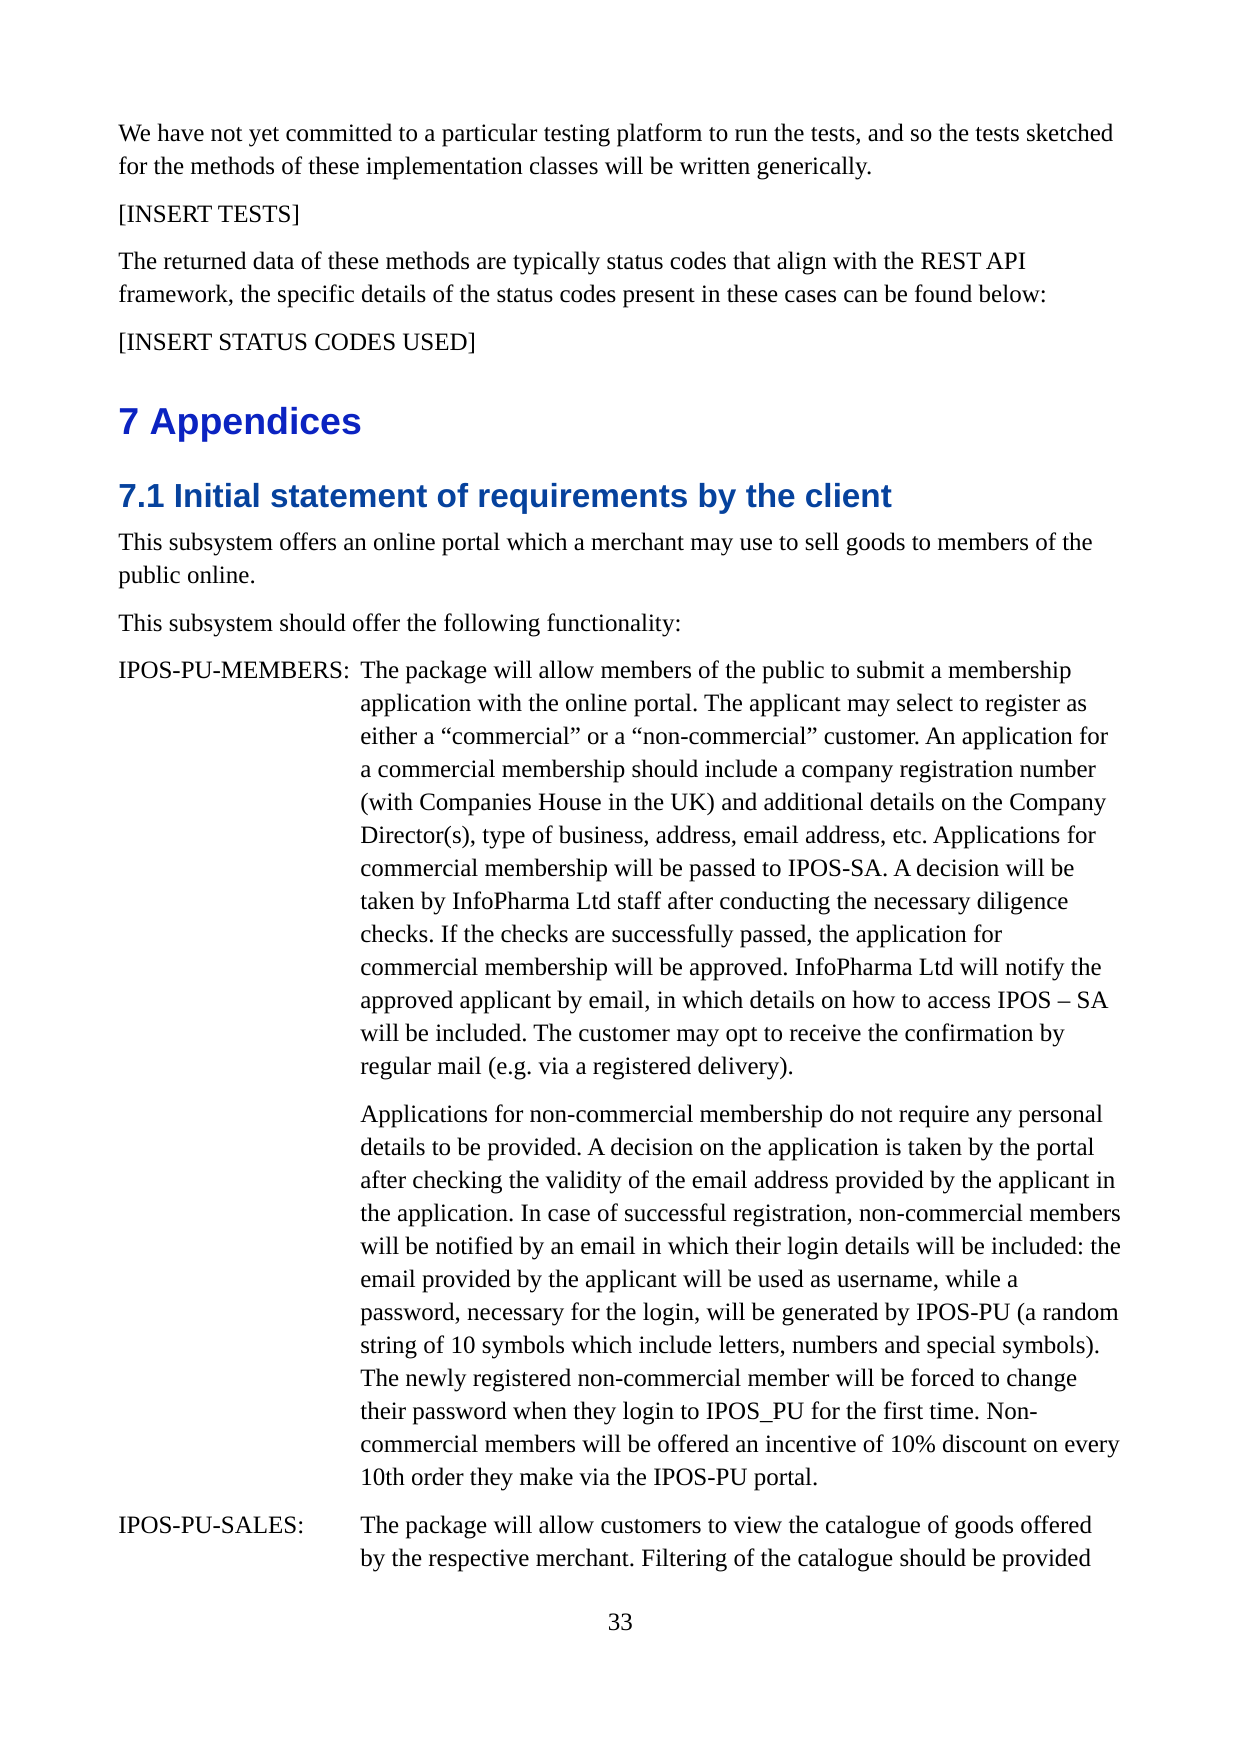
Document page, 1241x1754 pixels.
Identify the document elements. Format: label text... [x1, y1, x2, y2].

subtitle Initial statement of requirements by the client [118, 476, 1122, 514]
text We have not yet committed to a particular testing platform to run the tests, and so the tests sketched for the methods of these implementation classes will be written generically. [118, 118, 1122, 180]
text This subsystem should offer the following functionality: [118, 608, 1122, 636]
text [INSERT TESTS] [118, 199, 1122, 227]
table_cell The package will allow customers to view the catalogue of goods offered by the respective merchant. Filtering of the catalogue should be provided [360, 1510, 1122, 1572]
text [INSERT STATUS CODES USED] [118, 327, 1122, 356]
text This subsystem offers an online portal which a merchant may use to sell goods to members of the public online. [118, 527, 1122, 589]
table_cell IPOS-PU-SALES: [118, 1510, 360, 1572]
subtitle Appendices [118, 399, 1122, 443]
table_header IPOS-PU-MEMBERS: [118, 655, 360, 1510]
table_header The package will allow members of the public to submit a membership application with the online portal. The applicant may select to register as either a “commercial” or a “non-commercial” customer. An application for a commercial membership should include a company registration number (with Companies House in the UK) and additional details on the Company Director(s), type of business, address, email address, etc. Applications for commercial membership will be passed to IPOS-SA. A decision will be taken by InfoPharma Ltd staff after conducting the necessary diligence checks. If the checks are successfully passed, the application for commercial membership will be approved. InfoPharma Ltd will notify the approved applicant by email, in which details on how to access IPOS – SA will be included. The customer may opt to receive the confirmation by regular mail (e.g. via a registered delivery). Applications for non-commercial membership do not require any personal details to be provided. A decision on the application is taken by the portal after checking the validity of the email address provided by the applicant in the application. In case of successful registration, non-commercial members will be notified by an email in which their login details will be included: the email provided by the applicant will be used as username, while a password, necessary for the login, will be generated by IPOS-PU (a random string of 10 symbols which include letters, numbers and special symbols). The newly registered non-commercial member will be forced to change their password when they login to IPOS_PU for the first time. Non-commercial members will be offered an incentive of 10% discount on every 10th order they make via the IPOS-PU portal. [360, 655, 1122, 1510]
text The returned data of these methods are typically status codes that align with the REST API framework, the specific details of the status codes present in these cases can be found below: [118, 246, 1122, 308]
